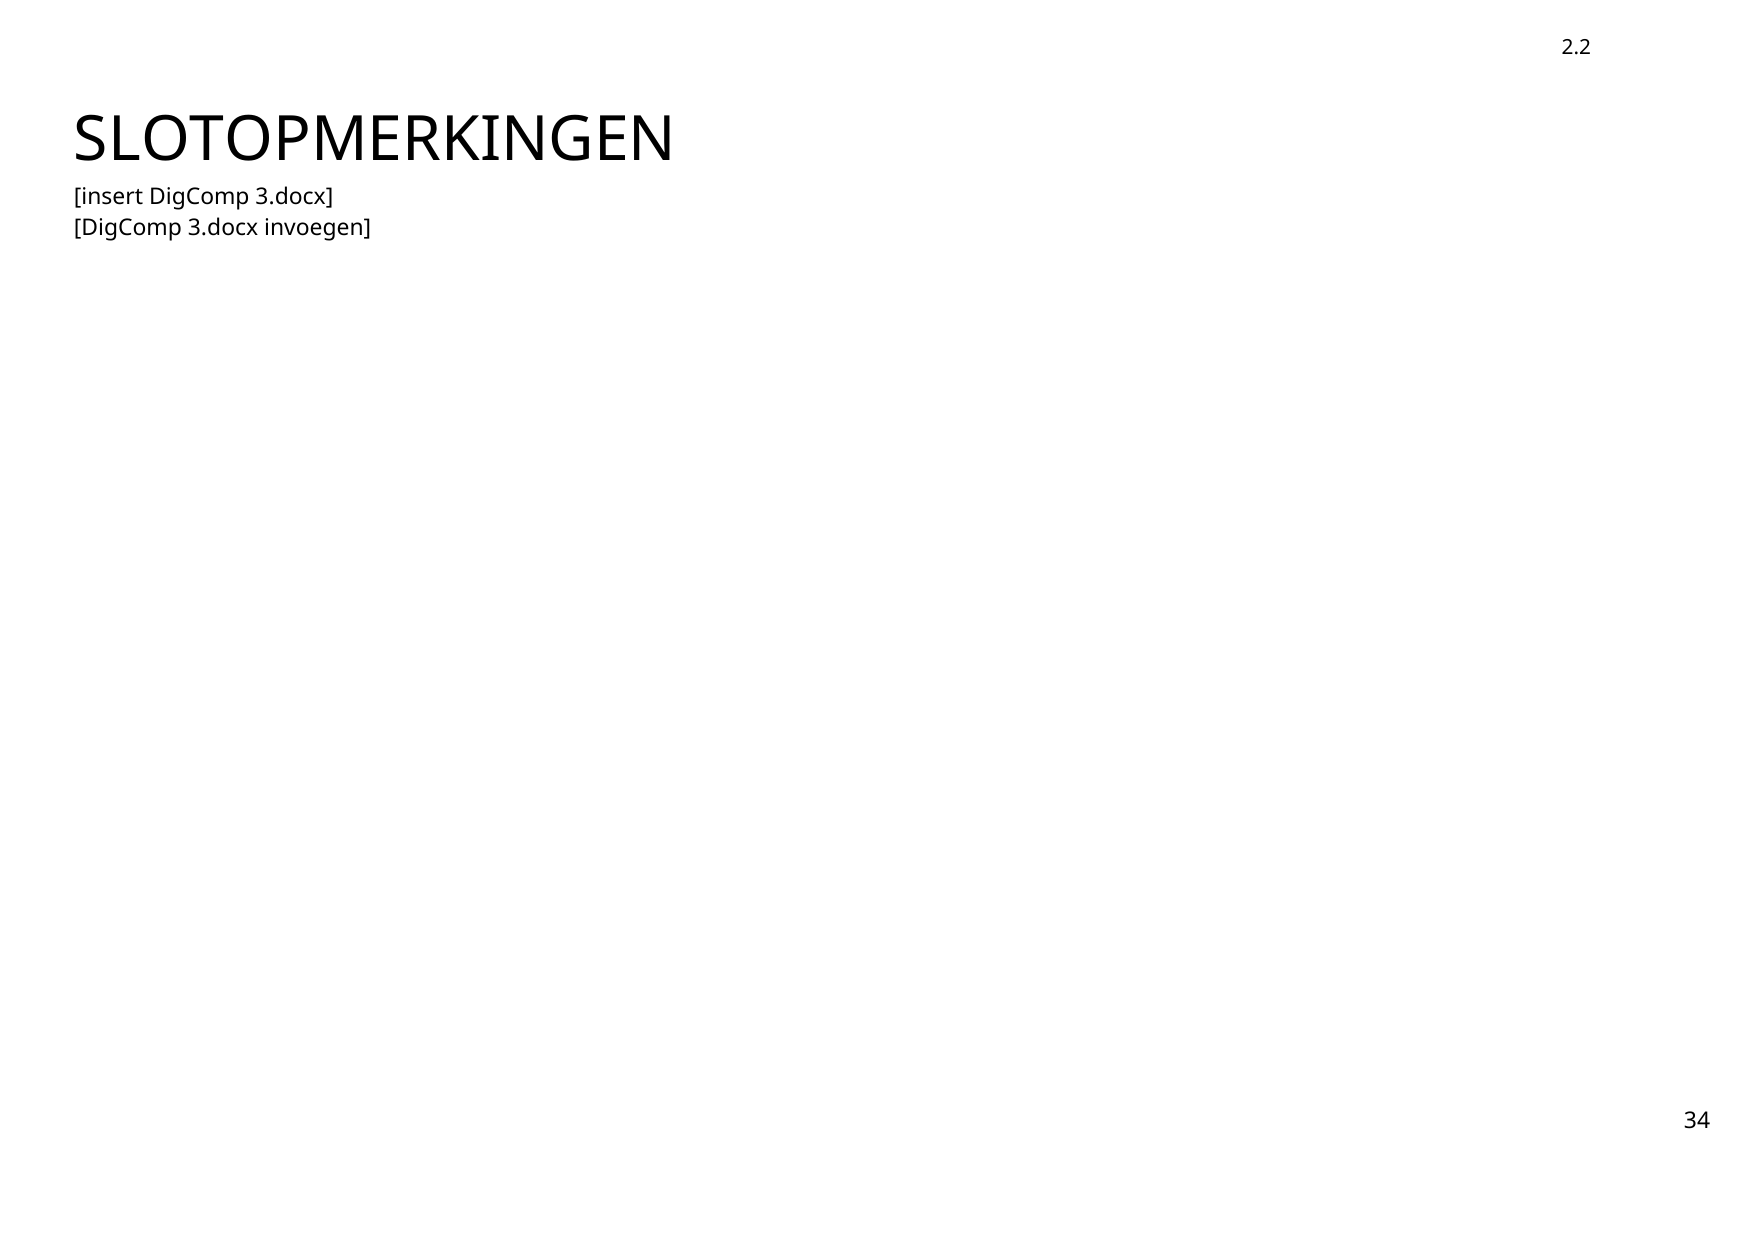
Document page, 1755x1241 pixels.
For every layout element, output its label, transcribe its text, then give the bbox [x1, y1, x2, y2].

subtitle SLOTOPMERKINGEN [74, 94, 1710, 179]
text [insert DigComp 3.docx] [74, 180, 1710, 211]
text [DigComp 3.docx invoegen] [74, 211, 1710, 242]
